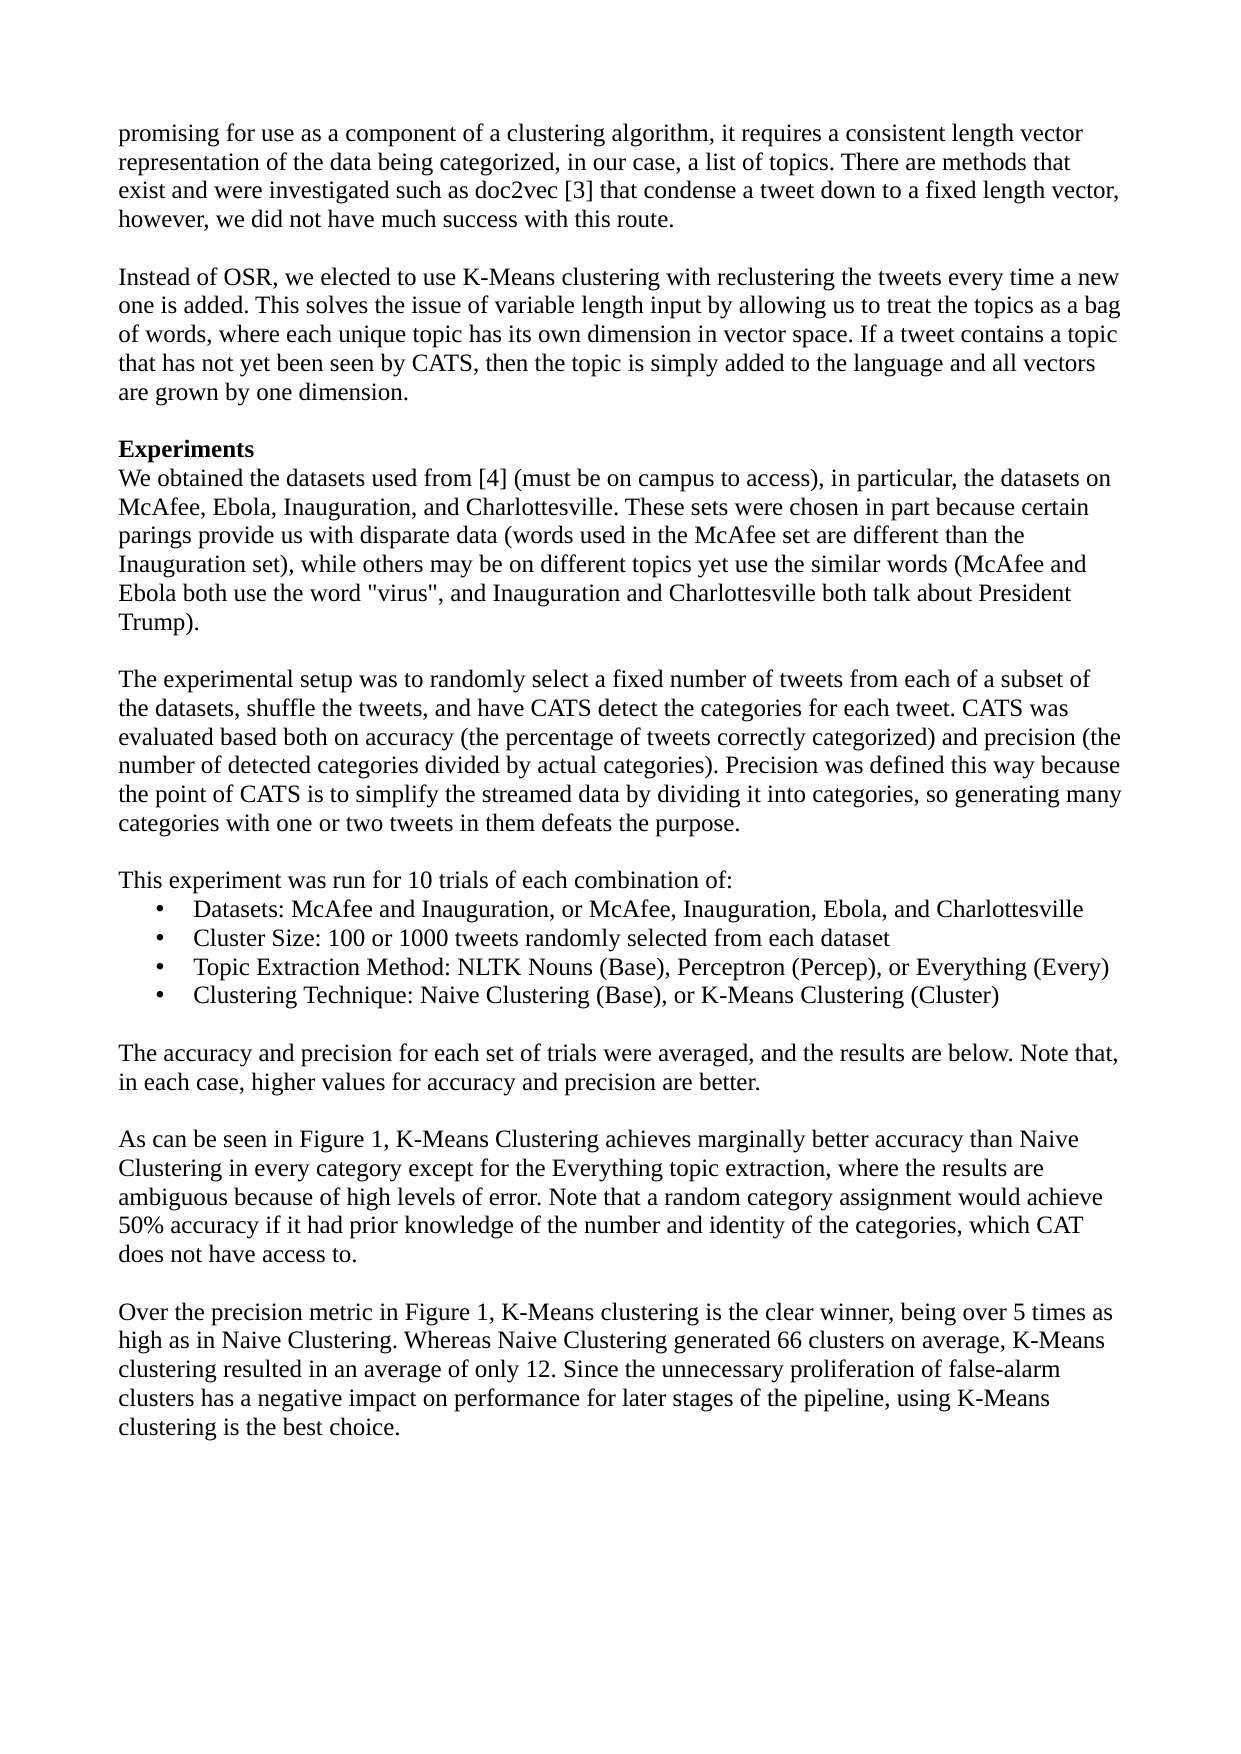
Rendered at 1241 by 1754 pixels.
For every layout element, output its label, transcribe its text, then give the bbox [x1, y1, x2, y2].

text We obtained the datasets used from [4] (must be on campus to access), in particular, the datasets on McAfee, Ebola, Inauguration, and Charlottesville. These sets were chosen in part because certain parings provide us with disparate data (words used in the McAfee set are different than the Inauguration set), while others may be on different topics yet use the similar words (McAfee and Ebola both use the word "virus", and Inauguration and Charlottesville both talk about President Trump). [118, 463, 1122, 636]
text Instead of OSR, we elected to use K-Means clustering with reclustering the tweets every time a new one is added. This solves the issue of variable length input by allowing us to treat the topics as a bag of words, where each unique topic has its own dimension in vector space. If a tweet contains a topic that has not yet been seen by CATS, then the topic is simply added to the language and all vectors are grown by one dimension. [118, 262, 1122, 406]
text The accuracy and precision for each set of trials were averaged, and the results are below. Note that, in each case, higher values for accuracy and precision are better. [118, 1038, 1122, 1096]
list Topic Extraction Method: NLTK Nouns (Base), Perceptron (Percep), or Everything (Every) [156, 952, 1122, 981]
text Experiments [118, 434, 1122, 463]
text This experiment was run for 10 trials of each combination of: [118, 866, 1122, 894]
text Over the precision metric in Figure 1, K-Means clustering is the clear winner, being over 5 times as high as in Naive Clustering. Whereas Naive Clustering generated 66 clusters on average, K-Means clustering resulted in an average of only 12. Since the unnecessary proliferation of false-alarm clusters has a negative impact on performance for later stages of the pipeline, using K-Means clustering is the best choice. [118, 1297, 1122, 1441]
list Cluster Size: 100 or 1000 tweets randomly selected from each dataset [156, 923, 1122, 952]
text The experimental setup was to randomly select a fixed number of tweets from each of a subset of the datasets, shuffle the tweets, and have CATS detect the categories for each tweet. CATS was evaluated based both on accuracy (the percentage of tweets correctly categorized) and precision (the number of detected categories divided by actual categories). Precision was defined this way because the point of CATS is to simplify the streamed data by dividing it into categories, so generating many categories with one or two tweets in them defeats the purpose. [118, 664, 1122, 837]
text As can be seen in Figure 1, K-Means Clustering achieves marginally better accuracy than Naive Clustering in every category except for the Everything topic extraction, where the results are ambiguous because of high levels of error. Note that a random category assignment would achieve 50% accuracy if it had prior knowledge of the number and identity of the categories, which CAT does not have access to. [118, 1124, 1122, 1268]
list Datasets: McAfee and Inauguration, or McAfee, Inauguration, Ebola, and Charlottesville [156, 894, 1122, 923]
list Clustering Technique: Naive Clustering (Base), or K-Means Clustering (Cluster) [156, 981, 1122, 1009]
text promising for use as a component of a clustering algorithm, it requires a consistent length vector representation of the data being categorized, in our case, a list of topics. There are methods that exist and were investigated such as doc2vec [3] that condense a tweet down to a fixed length vector, however, we did not have much success with this route. [118, 118, 1122, 233]
